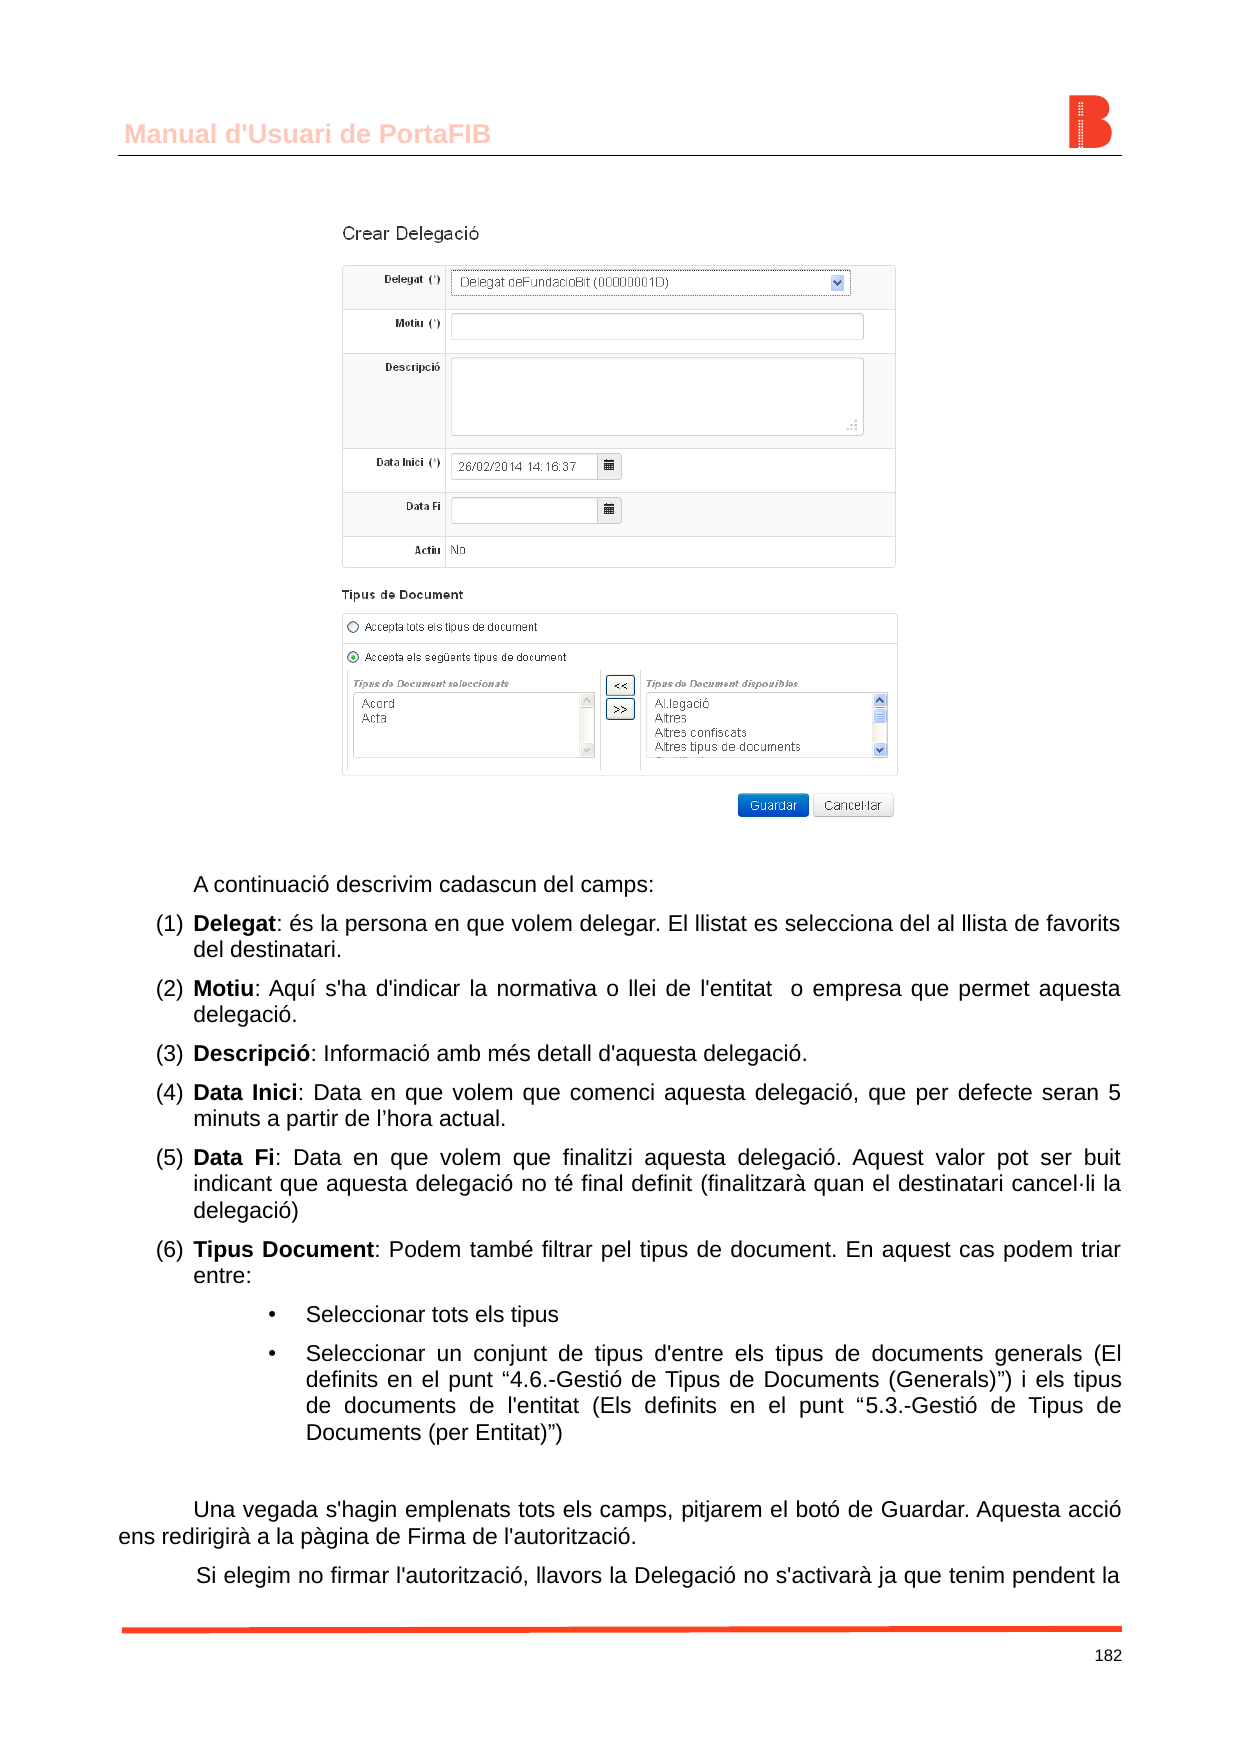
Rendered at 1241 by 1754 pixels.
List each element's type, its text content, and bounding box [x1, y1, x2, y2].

list Delegat: és la persona en que volem delegar. El llistat es selecciona del al llista de favorits del destinatari. [156, 909, 1122, 962]
list Data Inici: Data en que volem que comenci aquesta delegació, que per defecte seran 5 minuts a partir de l’hora actual. [156, 1079, 1122, 1131]
list Seleccionar tots els tipus [268, 1301, 1122, 1327]
list Data Fi: Data en que volem que finalitzi aquesta delegació. Aquest valor pot ser buit indicant que aquesta delegació no té final definit (finalitzarà quan el destinatari cancel·li la delegació) [156, 1144, 1122, 1223]
list Descripció: Informació amb més detall d'aquesta delegació. [156, 1040, 1122, 1066]
picture [1063, 94, 1117, 150]
list Seleccionar un conjunt de tipus d'entre els tipus de documents generals (El definits en el punt “4.6Gestió de Tipus de Documents (Generals)”) i els tipus de documents de l'entitat (Els definits en el punt “5.3Gestió de Tipus de Documents (per Entitat)”) [268, 1339, 1122, 1445]
text Una vegada s'hagin emplenats tots els camps, pitjarem el botó de Guardar. Aquesta acció ens redirigirà a la pàgina de Firma de l'autorització. [118, 1496, 1122, 1549]
list Tipus Document: Podem també filtrar pel tipus de document. En aquest cas podem triar entre: [156, 1236, 1122, 1288]
list Motiu: Aquí s'ha d'indicar la normativa o llei de l'entitat o empresa que permet aquesta delegació. [156, 975, 1122, 1027]
text Si elegim no firmar l'autorització, llavors la Delegació no s'activarà ja que tenim pendent la [118, 1562, 1122, 1588]
text A continuació descrivim cadascun del camps: [118, 871, 1122, 897]
picture [328, 215, 912, 820]
